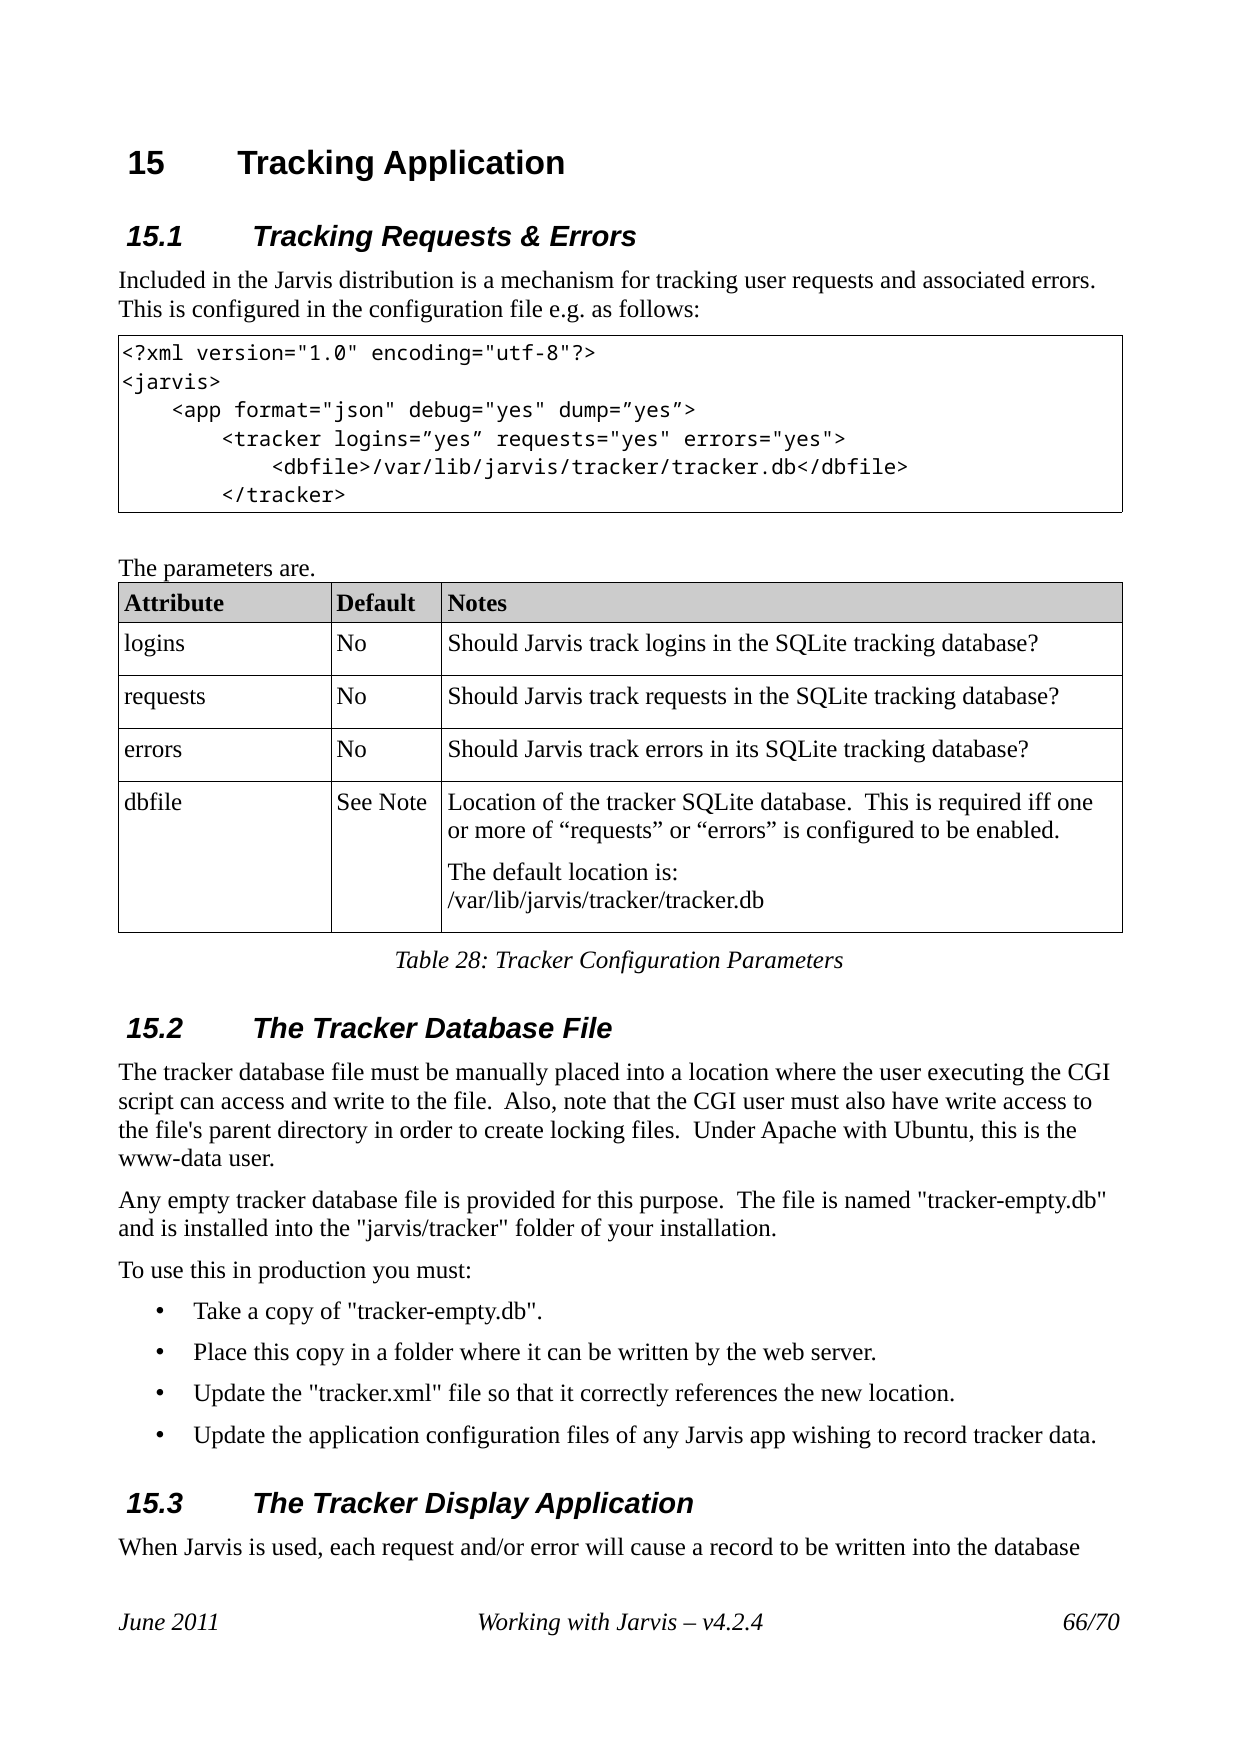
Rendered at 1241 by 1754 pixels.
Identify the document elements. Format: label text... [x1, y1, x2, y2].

table_header Attribute [119, 583, 331, 622]
text Any empty tracker database file is provided for this purpose. The file is named "tracker-empty.db" and is installed into the "jarvis/tracker" folder of your installation. [118, 1185, 1122, 1242]
table_cell Should Jarvis track requests in the SQLite tracking database? [442, 676, 1122, 728]
text <app format="json" debug="yes" dump=”yes”> [119, 392, 1122, 421]
table_cell errors [119, 729, 331, 781]
text <?xml version="1.0" encoding="utf-8"?> [119, 336, 1122, 364]
subtitle Tracking Application [118, 143, 1122, 182]
list Update the application configuration files of any Jarvis app wishing to record tracker data. [156, 1420, 1122, 1448]
text <jarvis> [119, 364, 1122, 392]
text The parameters are. [118, 553, 1122, 582]
table_cell logins [119, 623, 331, 675]
text When Jarvis is used, each request and/or error will cause a record to be written into the database [118, 1532, 1122, 1561]
table_header Notes [442, 583, 1122, 622]
text </tracker> [119, 477, 1122, 512]
table_cell No [332, 729, 441, 781]
table_cell No [332, 676, 441, 728]
text To use this in production you must: [118, 1255, 1122, 1283]
table_cell Should Jarvis track logins in the SQLite tracking database? [442, 623, 1122, 675]
table_cell dbfile [119, 782, 331, 932]
list Take a copy of "tracker-empty.db". [156, 1296, 1122, 1325]
subtitle Tracking Requests & Errors [118, 219, 1122, 253]
table_cell Location of the tracker SQLite database. This is required iff one or more of “requests” or “errors” is configured to be enabled. The default location is: /var/lib/jarvis/tracker/tracker.db [442, 782, 1122, 932]
list Place this copy in a folder where it can be written by the web server. [156, 1337, 1122, 1366]
text The tracker database file must be manually placed into a location where the user executing the CGI script can access and write to the file. Also, note that the CGI user must also have write access to the file's parent directory in order to create locking files. Under Apache with Ubuntu, this is the www-data user. [118, 1057, 1122, 1172]
table_cell Should Jarvis track errors in its SQLite tracking database? [442, 729, 1122, 781]
list Update the "tracker.xml" file so that it correctly references the new location. [156, 1378, 1122, 1407]
text <tracker logins=”yes” requests="yes" errors="yes"> [119, 421, 1122, 449]
table_cell No [332, 623, 441, 675]
text <dbfile>/var/lib/jarvis/tracker/tracker.db</dbfile> [119, 449, 1122, 477]
text Included in the Jarvis distribution is a mechanism for tracking user requests and associated errors. This is configured in the configuration file e.g. as follows: [118, 265, 1122, 323]
subtitle The Tracker Display Application [118, 1486, 1122, 1519]
table_header Default [332, 583, 441, 622]
subtitle The Tracker Database File [118, 1011, 1122, 1045]
table_cell requests [119, 676, 331, 728]
table_cell See Note [332, 782, 441, 932]
text Table 28: Tracker Configuration Parameters [118, 945, 1122, 974]
